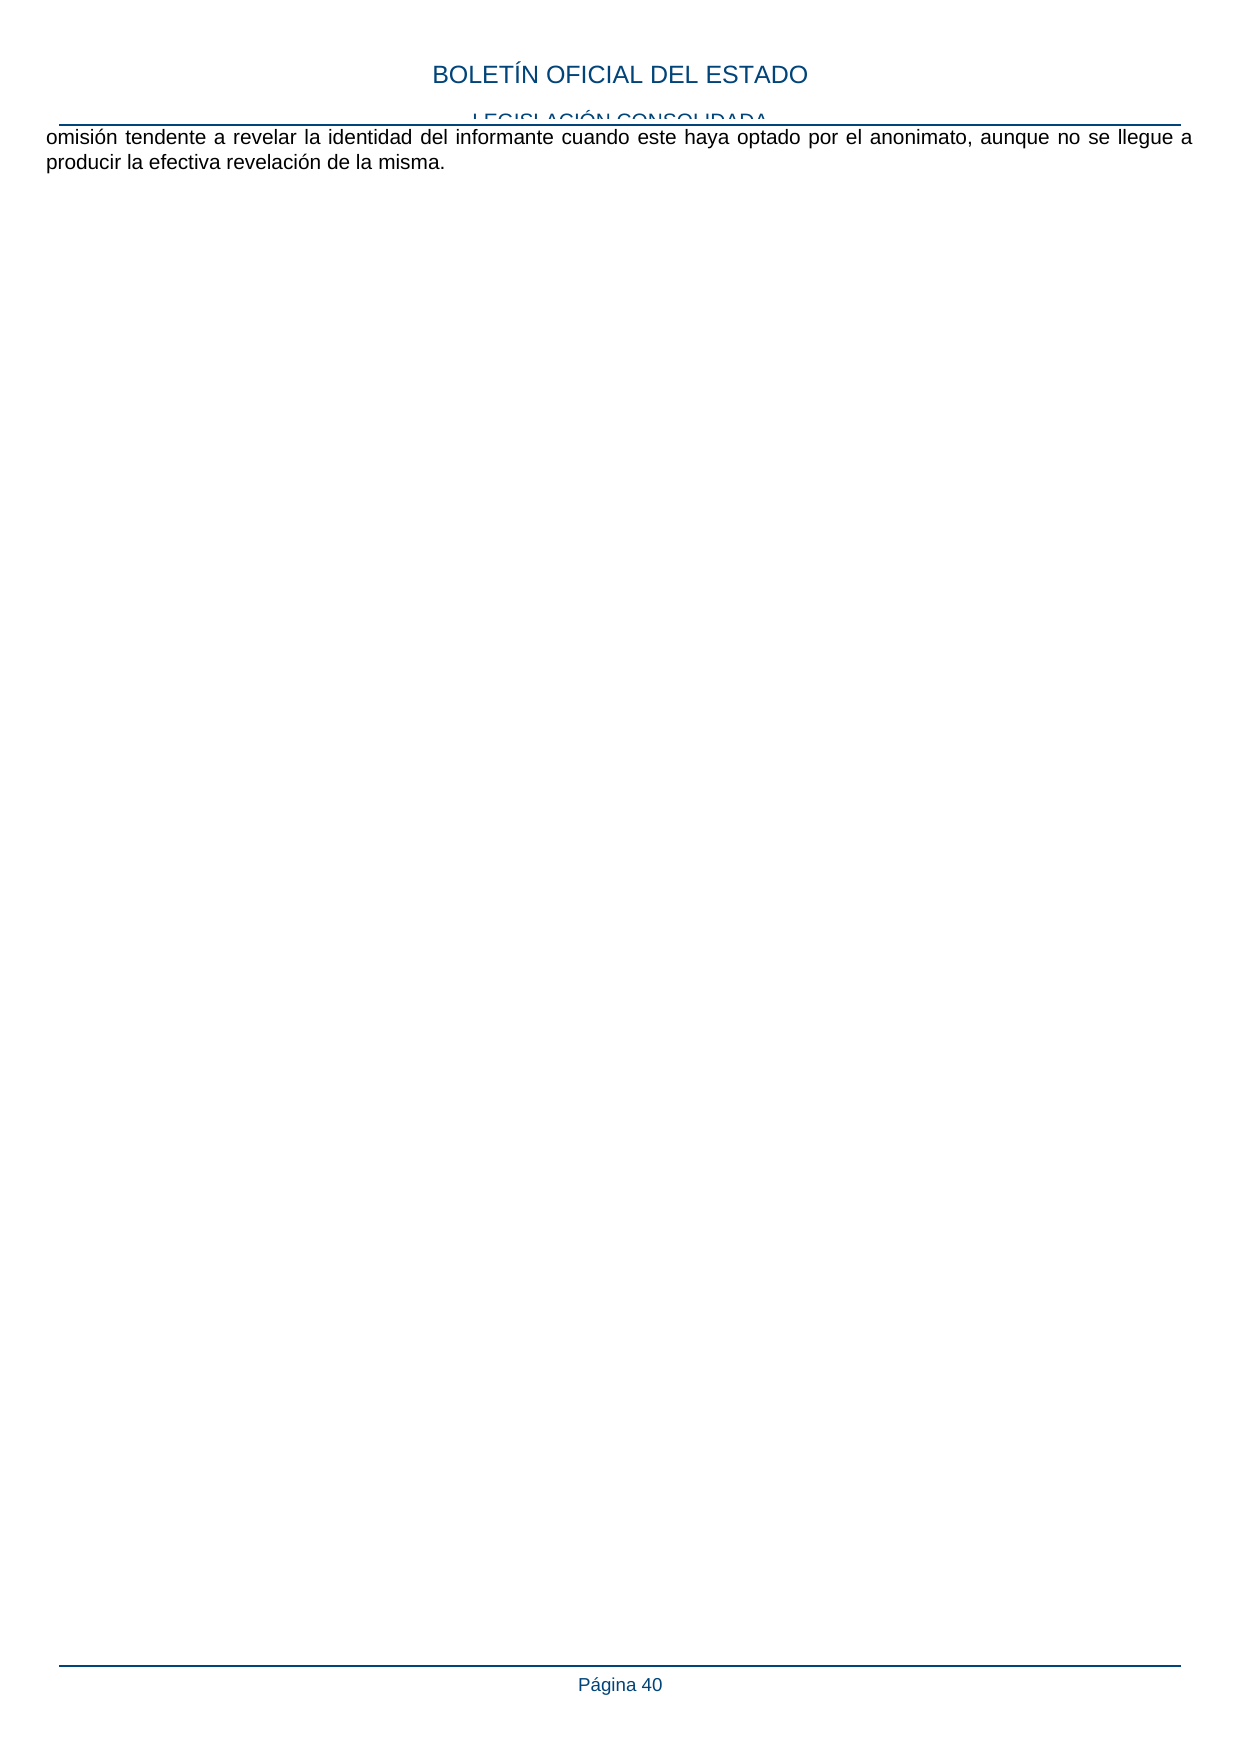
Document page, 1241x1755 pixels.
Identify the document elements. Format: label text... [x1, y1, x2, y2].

list omisión tendente a revelar la identidad del informante cuando este haya optado por el anonimato, aunque no se llegue a producir la efectiva revelación de la misma. [46, 125, 1195, 173]
